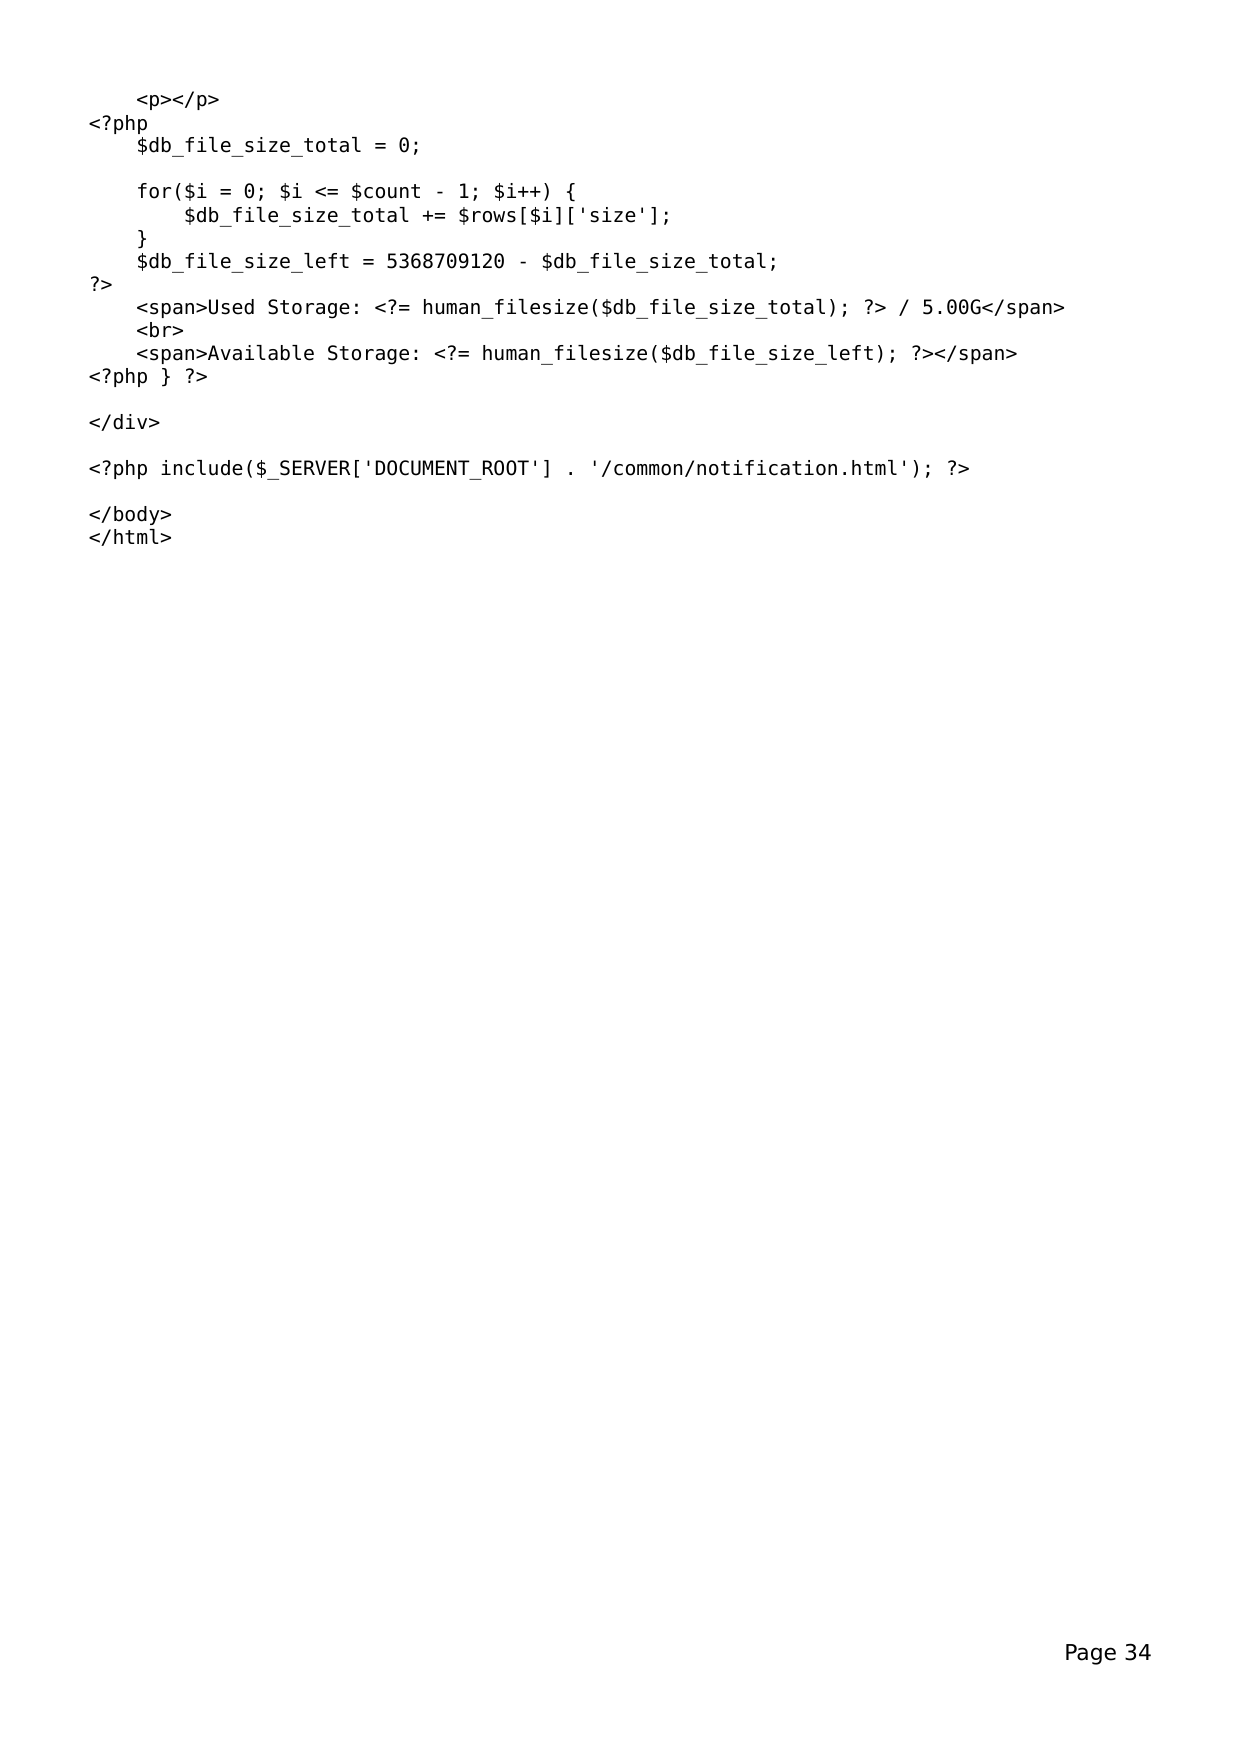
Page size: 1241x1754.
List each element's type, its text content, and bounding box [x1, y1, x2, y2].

text $db_file_size_total += $rows[$i]['size']; [88, 204, 1152, 227]
text <br> [88, 319, 1152, 342]
text <?php include($_SERVER['DOCUMENT_ROOT'] . '/common/notification.html'); ?> [88, 457, 1152, 480]
text <p></p> [88, 88, 1152, 112]
text } [88, 227, 1152, 250]
text <?php } ?> [88, 365, 1152, 388]
text <?php [88, 112, 1152, 134]
text </body> [88, 503, 1152, 526]
text </html> [88, 526, 1152, 549]
text <span>Used Storage: <?= human_filesize($db_file_size_total); ?> / 5.00G</span> [88, 296, 1152, 319]
text <span>Available Storage: <?= human_filesize($db_file_size_left); ?></span> [88, 342, 1152, 365]
text ?> [88, 273, 1152, 296]
text for($i = 0; $i <= $count - 1; $i++) { [88, 181, 1152, 204]
text $db_file_size_total = 0; [88, 134, 1152, 158]
text </div> [88, 411, 1152, 434]
text $db_file_size_left = 5368709120 - $db_file_size_total; [88, 250, 1152, 273]
